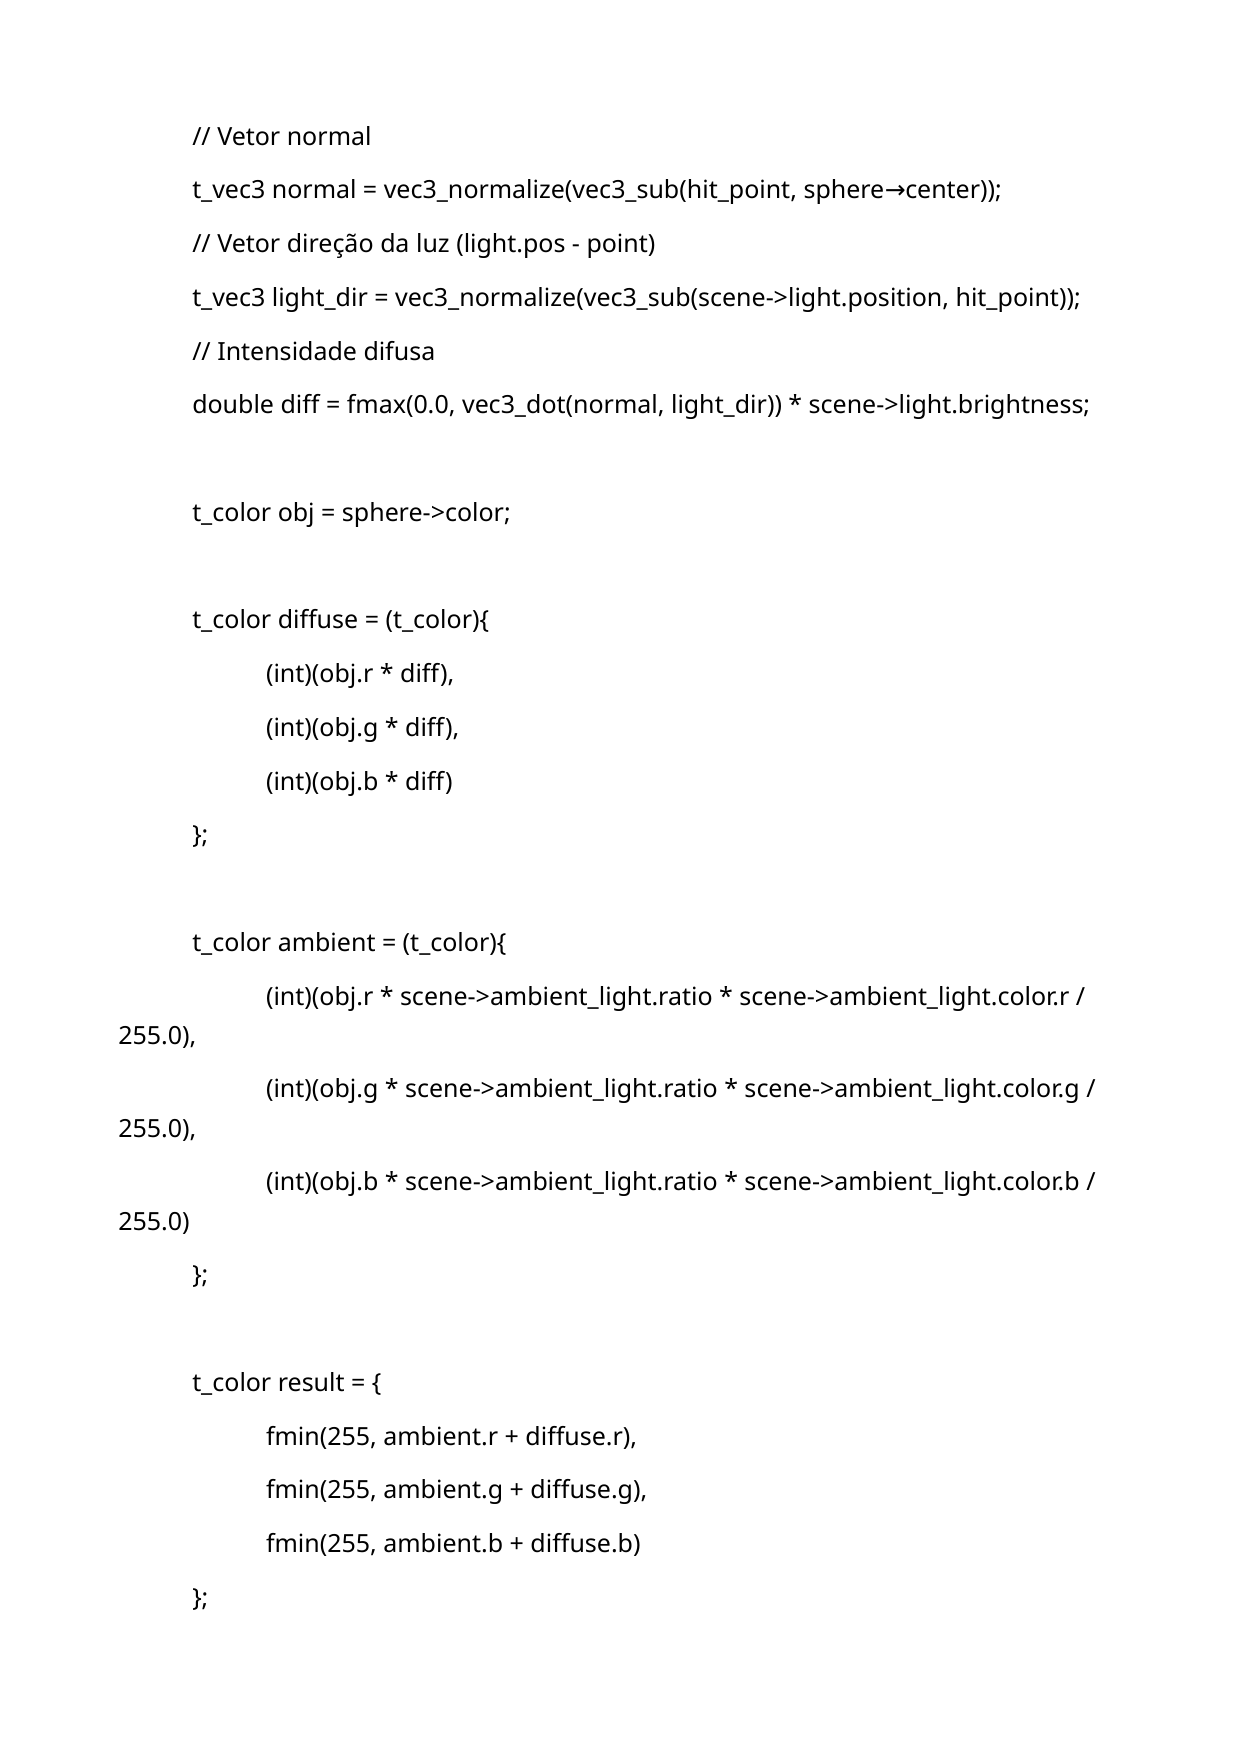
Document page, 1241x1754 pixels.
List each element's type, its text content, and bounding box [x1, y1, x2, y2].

text }; [118, 1257, 1122, 1291]
text // Intensidade difusa [118, 333, 1122, 367]
text t_color diffuse = (t_color){ [118, 602, 1122, 636]
text fmin(255, ambient.r + diffuse.r), [118, 1418, 1122, 1452]
text // Vetor normal [118, 118, 1122, 152]
text fmin(255, ambient.g + diffuse.g), [118, 1472, 1122, 1506]
text (int)(obj.b * diff) [118, 763, 1122, 797]
text double diff = fmax(0.0, vec3_dot(normal, light_dir)) * scene->light.brightness; [118, 387, 1122, 421]
text (int)(obj.b * scene->ambient_light.ratio * scene->ambient_light.color.b / 255.0) [118, 1164, 1122, 1237]
text t_vec3 light_dir = vec3_normalize(vec3_sub(scene->light.position, hit_point)); [118, 279, 1122, 313]
text }; [118, 817, 1122, 851]
text t_color obj = sphere->color; [118, 494, 1122, 528]
text t_vec3 normal = vec3_normalize(vec3_sub(hit_point, sphere→center)); [118, 172, 1122, 206]
text // Vetor direção da luz (light.pos - point) [118, 226, 1122, 260]
text t_color result = { [118, 1364, 1122, 1398]
text }; [118, 1579, 1122, 1613]
text (int)(obj.g * diff), [118, 709, 1122, 743]
text (int)(obj.r * diff), [118, 656, 1122, 690]
text (int)(obj.g * scene->ambient_light.ratio * scene->ambient_light.color.g / 255.0), [118, 1071, 1122, 1144]
text t_color ambient = (t_color){ [118, 924, 1122, 958]
text fmin(255, ambient.b + diffuse.b) [118, 1526, 1122, 1560]
text (int)(obj.r * scene->ambient_light.ratio * scene->ambient_light.color.r / 255.0), [118, 978, 1122, 1051]
